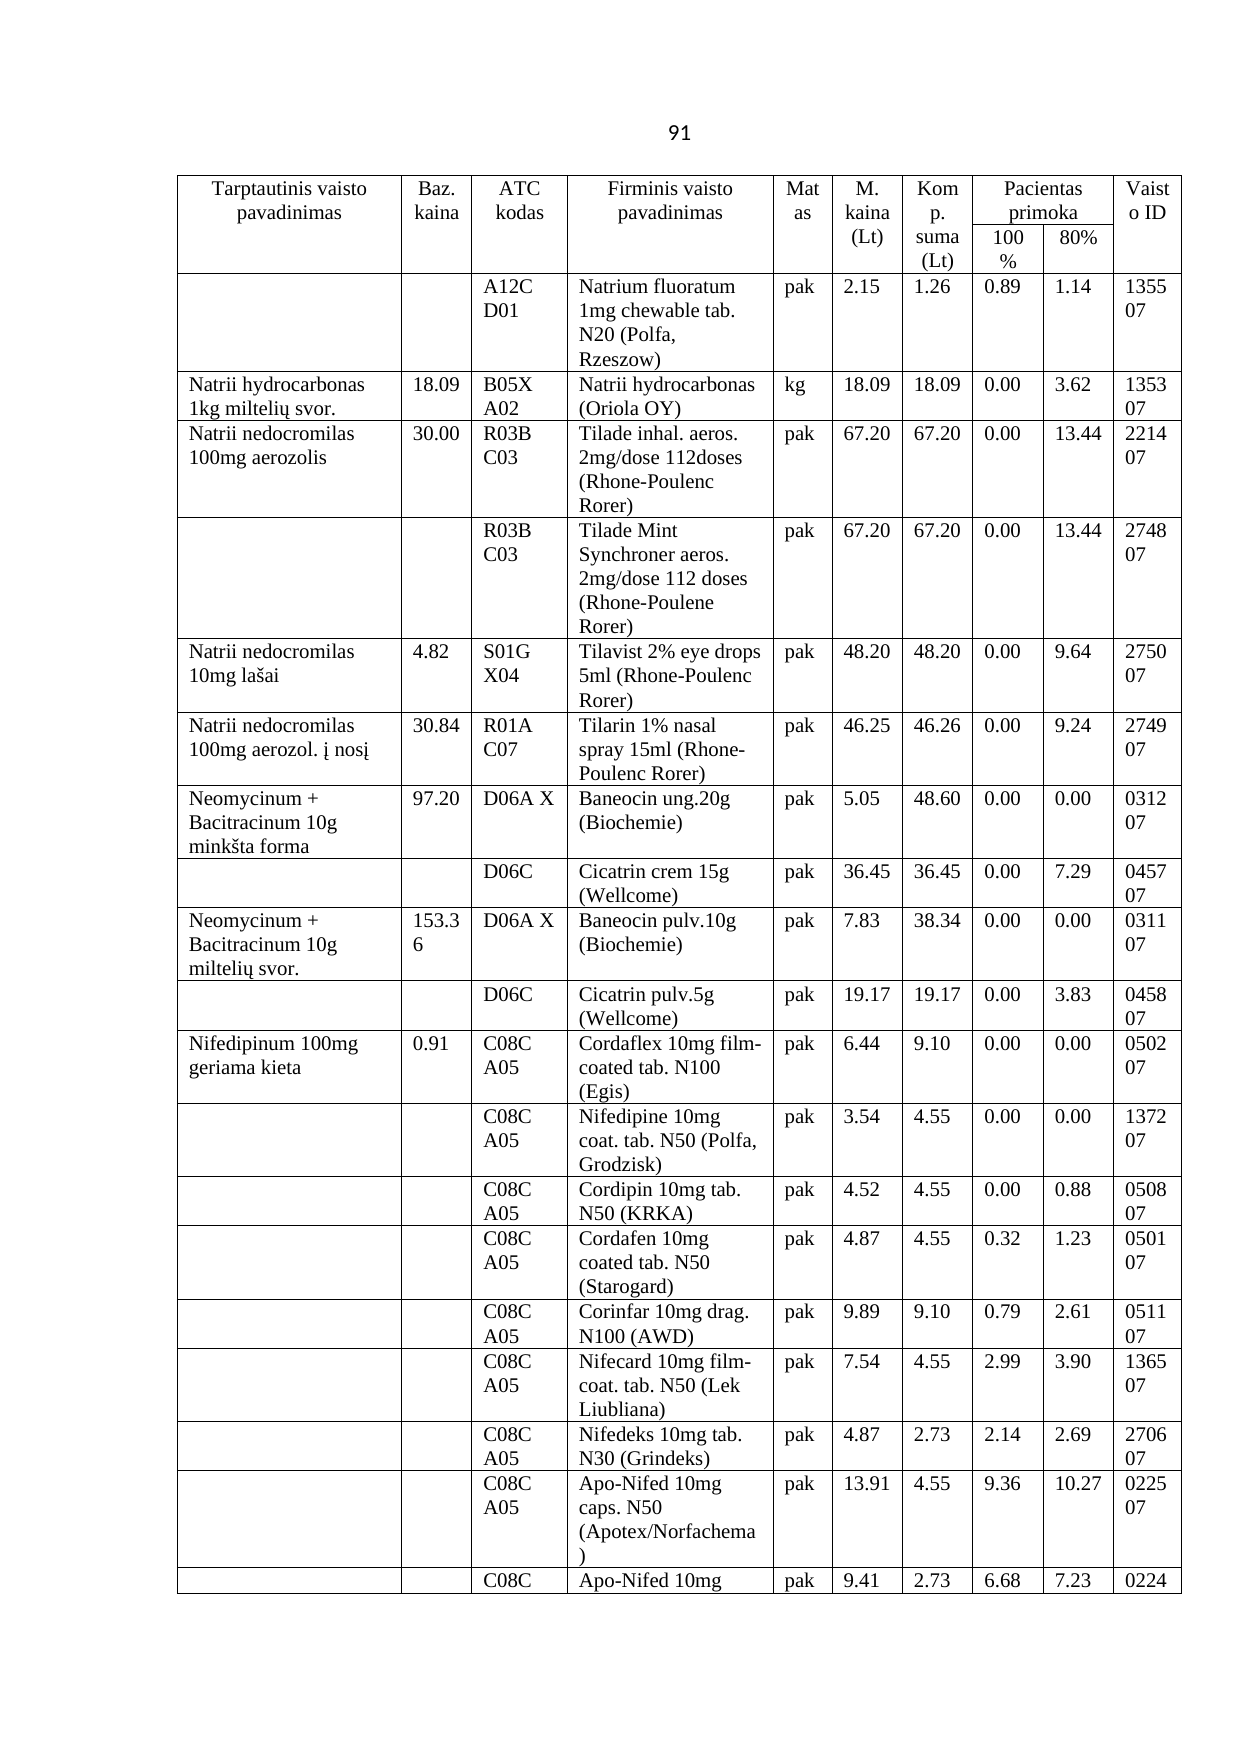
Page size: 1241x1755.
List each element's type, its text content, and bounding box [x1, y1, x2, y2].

table_cell 2.14 [973, 1422, 1043, 1470]
table_cell 0.00 [973, 859, 1043, 907]
table_cell 9.41 [833, 1568, 902, 1592]
table_cell [402, 1104, 471, 1176]
table_cell 137207 [1114, 1104, 1181, 1176]
table_cell Nifedipine 10mg coat. tab. N50 (Polfa, Grodzisk) [568, 1104, 773, 1176]
table_cell Nifedipinum 100mg geriama kieta [178, 1031, 401, 1103]
table_cell Neomycinum + Bacitracinum 10g miltelių svor. [178, 908, 401, 980]
table_cell 135507 [1114, 274, 1181, 371]
table_cell 1.14 [1044, 274, 1113, 371]
table_cell C08C A05 [472, 1226, 567, 1298]
table_cell 36.45 [903, 859, 972, 907]
table_cell 100% [973, 225, 1043, 273]
table_cell [178, 1568, 401, 1592]
table_cell 031107 [1114, 908, 1181, 980]
table_cell 050107 [1114, 1226, 1181, 1298]
table_cell 48.20 [833, 639, 902, 712]
table_cell Nifedeks 10mg tab. N30 (Grindeks) [568, 1422, 773, 1470]
table_header Firminis vaisto pavadinimas [568, 176, 773, 273]
table_cell 0.91 [402, 1031, 471, 1103]
table_cell 2.69 [1044, 1422, 1113, 1470]
table_cell 0.00 [973, 908, 1043, 980]
table_cell pak [774, 639, 832, 712]
table_cell Tilade Mint Synchroner aeros. 2mg/dose 112 doses (Rhone-Poulene Rorer) [568, 518, 773, 638]
table_cell kg [774, 372, 832, 420]
table_cell 4.55 [903, 1104, 972, 1176]
table_cell 045807 [1114, 981, 1181, 1029]
table_cell 9.89 [833, 1300, 902, 1348]
table_cell pak [774, 713, 832, 785]
table_cell 97.20 [402, 786, 471, 858]
table_cell 0224 [1114, 1568, 1181, 1592]
table_cell [402, 1349, 471, 1421]
table_cell [402, 981, 471, 1029]
table_cell C08C A05 [472, 1471, 567, 1567]
table_cell 19.17 [903, 981, 972, 1029]
table_cell C08C A05 [472, 1422, 567, 1470]
table_cell 38.34 [903, 908, 972, 980]
table_cell 46.25 [833, 713, 902, 785]
table_header Komp. suma (Lt) [903, 176, 972, 273]
table_cell 0.00 [1044, 1104, 1113, 1176]
table_cell 0.00 [1044, 786, 1113, 858]
table_cell 153.36 [402, 908, 471, 980]
table_cell 275007 [1114, 639, 1181, 712]
table_cell 0.32 [973, 1226, 1043, 1298]
table_header Pacientas primoka [973, 176, 1113, 224]
table_cell 18.09 [402, 372, 471, 420]
table_cell 3.54 [833, 1104, 902, 1176]
table_cell 2.99 [973, 1349, 1043, 1421]
table_cell 2.15 [833, 274, 902, 371]
table_cell 4.87 [833, 1226, 902, 1298]
table_cell [178, 1300, 401, 1348]
table_cell Cicatrin pulv.5g (Wellcome) [568, 981, 773, 1029]
table_cell C08C A05 [472, 1177, 567, 1225]
table_cell R03B C03 [472, 421, 567, 517]
table_cell [402, 1422, 471, 1470]
table_cell [402, 1226, 471, 1298]
table_cell 9.10 [903, 1031, 972, 1103]
table_cell A12C D01 [472, 274, 567, 371]
table_cell 13.44 [1044, 518, 1113, 638]
table_cell 031207 [1114, 786, 1181, 858]
table_cell pak [774, 274, 832, 371]
table_cell [402, 518, 471, 638]
table_header Matas [774, 176, 832, 273]
table_cell 1.23 [1044, 1226, 1113, 1298]
table_cell 3.62 [1044, 372, 1113, 420]
table_cell pak [774, 1226, 832, 1298]
table_cell pak [774, 908, 832, 980]
table_cell pak [774, 1349, 832, 1421]
table_cell 0.00 [973, 518, 1043, 638]
table_cell 0.88 [1044, 1177, 1113, 1225]
table_cell Tilade inhal. aeros. 2mg/dose 112doses (Rhone-Poulenc Rorer) [568, 421, 773, 517]
table_cell C08C A05 [472, 1031, 567, 1103]
table_cell 0.00 [973, 713, 1043, 785]
table_cell 0.00 [1044, 908, 1113, 980]
table_cell [402, 859, 471, 907]
table_cell 10.27 [1044, 1471, 1113, 1567]
table_cell 2.73 [903, 1568, 972, 1592]
table_cell C08C [472, 1568, 567, 1592]
table_cell 9.64 [1044, 639, 1113, 712]
table_cell 4.82 [402, 639, 471, 712]
table_cell 67.20 [833, 421, 902, 517]
table_cell Cordafen 10mg coated tab. N50 (Starogard) [568, 1226, 773, 1298]
table_cell [178, 1471, 401, 1567]
table_cell pak [774, 786, 832, 858]
table_cell 13.91 [833, 1471, 902, 1567]
table_cell Natrii nedocromilas 100mg aerozol. į nosį [178, 713, 401, 785]
table_cell 4.55 [903, 1177, 972, 1225]
table_cell [178, 1422, 401, 1470]
table_cell pak [774, 421, 832, 517]
table_cell [178, 1226, 401, 1298]
table_cell Neomycinum + Bacitracinum 10g minkšta forma [178, 786, 401, 858]
table_cell Tilavist 2% eye drops 5ml (Rhone-Poulenc Rorer) [568, 639, 773, 712]
table_cell pak [774, 1031, 832, 1103]
table_cell D06A X [472, 786, 567, 858]
table_cell 0.00 [973, 372, 1043, 420]
table_cell [178, 274, 401, 371]
table_cell 0.00 [1044, 1031, 1113, 1103]
table_header Vaisto ID [1114, 176, 1181, 273]
table_cell [402, 1300, 471, 1348]
table_cell 18.09 [833, 372, 902, 420]
table_cell 0.00 [973, 1104, 1043, 1176]
table_cell Natrium fluoratum 1mg chewable tab. N20 (Polfa, Rzeszow) [568, 274, 773, 371]
table_cell 7.54 [833, 1349, 902, 1421]
table_cell 0.00 [973, 1031, 1043, 1103]
table_cell 67.20 [903, 421, 972, 517]
table_cell 4.55 [903, 1226, 972, 1298]
table_cell S01G X04 [472, 639, 567, 712]
table_cell 9.36 [973, 1471, 1043, 1567]
table_cell 9.10 [903, 1300, 972, 1348]
table_cell 48.60 [903, 786, 972, 858]
table_cell 67.20 [903, 518, 972, 638]
table_cell Natrii nedocromilas 10mg lašai [178, 639, 401, 712]
table_cell 051107 [1114, 1300, 1181, 1348]
table_cell 0.89 [973, 274, 1043, 371]
table_cell [178, 518, 401, 638]
table_cell 050207 [1114, 1031, 1181, 1103]
table_cell [178, 1104, 401, 1176]
table_cell 274807 [1114, 518, 1181, 638]
table_cell C08C A05 [472, 1300, 567, 1348]
table_cell 13.44 [1044, 421, 1113, 517]
table_cell 7.29 [1044, 859, 1113, 907]
table_cell pak [774, 859, 832, 907]
table_cell B05X A02 [472, 372, 567, 420]
table_cell Tilarin 1% nasal spray 15ml (Rhone-Poulenc Rorer) [568, 713, 773, 785]
table_cell 4.55 [903, 1349, 972, 1421]
table_cell 4.52 [833, 1177, 902, 1225]
table_cell [178, 859, 401, 907]
table_cell 30.84 [402, 713, 471, 785]
table_cell 80% [1044, 225, 1113, 273]
table_cell D06C [472, 859, 567, 907]
table_cell pak [774, 981, 832, 1029]
table_cell pak [774, 1177, 832, 1225]
table_cell Baneocin pulv.10g (Biochemie) [568, 908, 773, 980]
table_cell 022507 [1114, 1471, 1181, 1567]
table_cell [178, 1177, 401, 1225]
table_cell Cordipin 10mg tab. N50 (KRKA) [568, 1177, 773, 1225]
table_cell 48.20 [903, 639, 972, 712]
table_cell D06C [472, 981, 567, 1029]
table_cell pak [774, 1300, 832, 1348]
table_cell Apo-Nifed 10mg caps. N50 (Apotex/Norfachema) [568, 1471, 773, 1567]
table_cell 9.24 [1044, 713, 1113, 785]
table_cell 30.00 [402, 421, 471, 517]
table_cell pak [774, 1471, 832, 1567]
table_cell D06A X [472, 908, 567, 980]
table_cell Cordaflex 10mg film-coated tab. N100 (Egis) [568, 1031, 773, 1103]
table_header Tarptautinis vaisto pavadinimas [178, 176, 401, 273]
table_cell C08C A05 [472, 1104, 567, 1176]
table_cell 4.87 [833, 1422, 902, 1470]
table_cell 6.44 [833, 1031, 902, 1103]
table_cell C08C A05 [472, 1349, 567, 1421]
table_cell 0.00 [973, 421, 1043, 517]
table_cell 1.26 [903, 274, 972, 371]
table_cell 5.05 [833, 786, 902, 858]
table_cell 270607 [1114, 1422, 1181, 1470]
table_cell pak [774, 1568, 832, 1592]
table_cell pak [774, 1104, 832, 1176]
table_cell [178, 981, 401, 1029]
table_cell 045707 [1114, 859, 1181, 907]
table_cell [402, 274, 471, 371]
table_cell 0.00 [973, 1177, 1043, 1225]
table_cell Cicatrin crem 15g (Wellcome) [568, 859, 773, 907]
table_cell 3.83 [1044, 981, 1113, 1029]
table_cell 0.00 [973, 981, 1043, 1029]
table_cell Corinfar 10mg drag. N100 (AWD) [568, 1300, 773, 1348]
table_cell 135307 [1114, 372, 1181, 420]
table_cell [402, 1568, 471, 1592]
table_cell pak [774, 1422, 832, 1470]
table_cell 7.23 [1044, 1568, 1113, 1592]
table_cell 2.61 [1044, 1300, 1113, 1348]
table_cell 6.68 [973, 1568, 1043, 1592]
table_cell 0.79 [973, 1300, 1043, 1348]
table_cell Natrii nedocromilas 100mg aerozolis [178, 421, 401, 517]
table_header M. kaina (Lt) [833, 176, 902, 273]
table_cell Natrii hydrocarbonas 1kg miltelių svor. [178, 372, 401, 420]
table_cell 18.09 [903, 372, 972, 420]
table_cell 2.73 [903, 1422, 972, 1470]
table_cell R03B C03 [472, 518, 567, 638]
table_cell [178, 1349, 401, 1421]
table_cell 0.00 [973, 639, 1043, 712]
table_cell R01A C07 [472, 713, 567, 785]
table_cell 136507 [1114, 1349, 1181, 1421]
table_cell 274907 [1114, 713, 1181, 785]
table_cell [402, 1471, 471, 1567]
table_cell Apo-Nifed 10mg [568, 1568, 773, 1592]
table_cell Nifecard 10mg film-coat. tab. N50 (Lek Liubliana) [568, 1349, 773, 1421]
table_cell 221407 [1114, 421, 1181, 517]
table_cell 0.00 [973, 786, 1043, 858]
table_cell 7.83 [833, 908, 902, 980]
table_cell 46.26 [903, 713, 972, 785]
table_cell pak [774, 518, 832, 638]
table_cell 4.55 [903, 1471, 972, 1567]
table_cell 050807 [1114, 1177, 1181, 1225]
table_cell [402, 1177, 471, 1225]
table_cell Baneocin ung.20g (Biochemie) [568, 786, 773, 858]
table_header Baz. kaina [402, 176, 471, 273]
table_cell 19.17 [833, 981, 902, 1029]
table_cell 3.90 [1044, 1349, 1113, 1421]
table_header ATC kodas [472, 176, 567, 273]
table_cell 67.20 [833, 518, 902, 638]
table_cell Natrii hydrocarbonas (Oriola OY) [568, 372, 773, 420]
table_cell 36.45 [833, 859, 902, 907]
